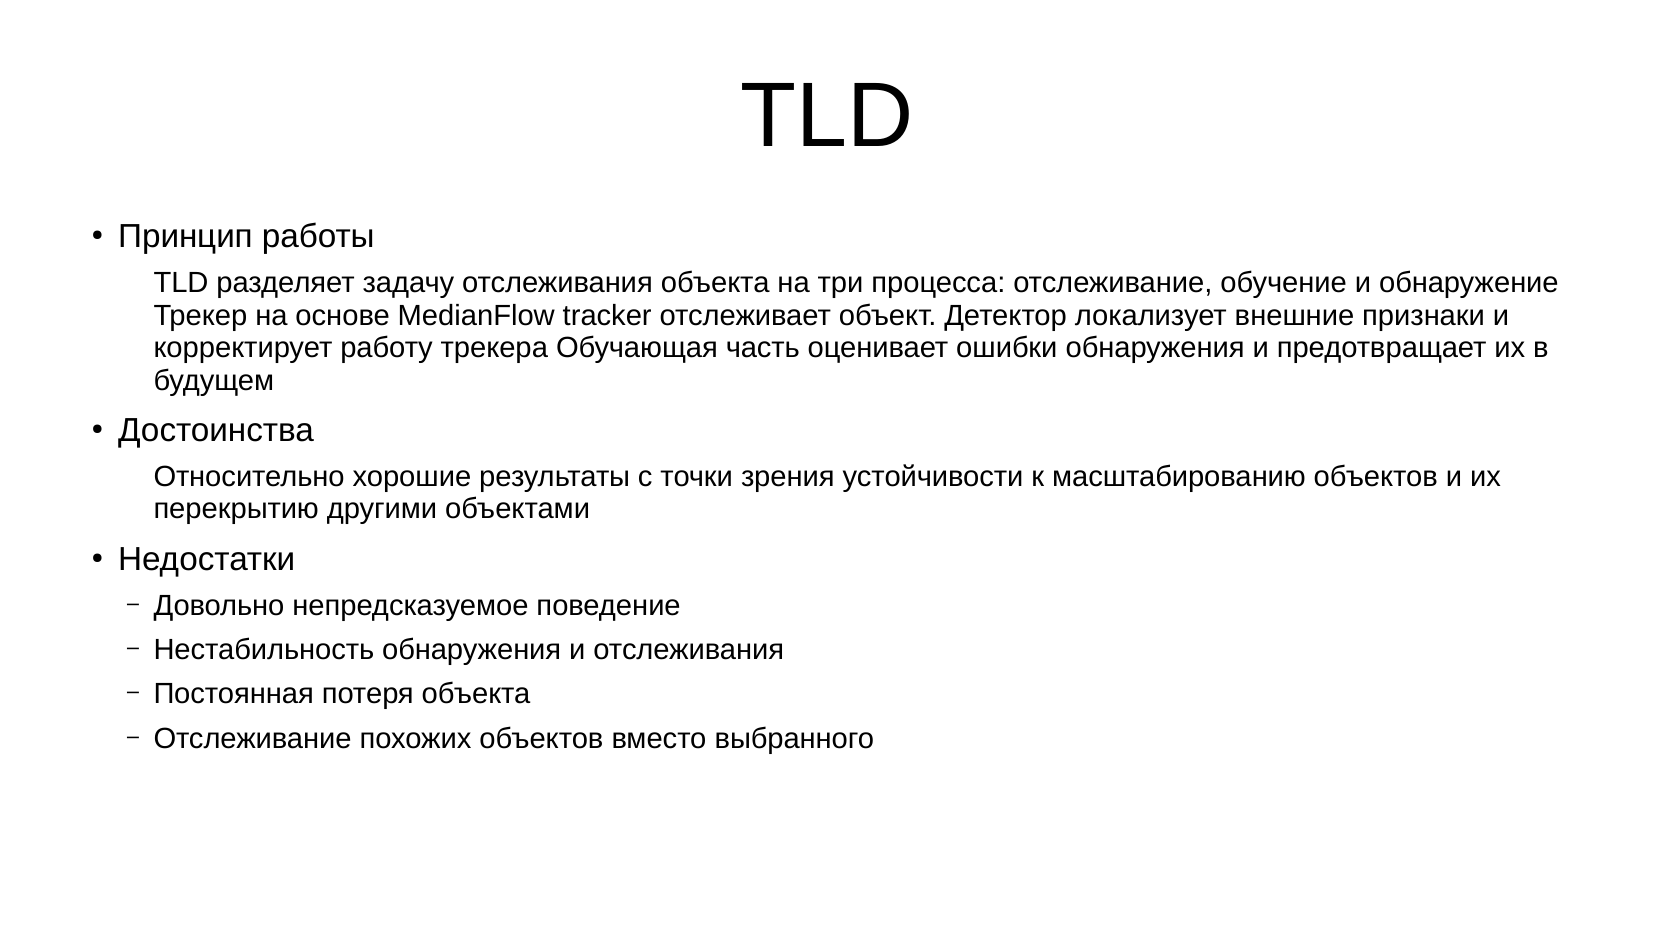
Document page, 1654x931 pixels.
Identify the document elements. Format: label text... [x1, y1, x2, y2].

title TLD [82, 37, 1571, 193]
list Принцип работы TLD разделяет задачу отслеживания объекта на три процесса: отслеживание, обучение и обнаружение Трекер на основе MedianFlow tracker отслеживает объект. Детектор локализует внешние признаки и корректирует работу трекера Обучающая часть оценивает ошибки обнаружения и предотвращает их в будущем Достоинства Относительно хорошие результаты с точки зрения устойчивости к масштабированию объектов и их перекрытию другими объектами Недостатки Довольно непредсказуемое поведение Нестабильность обнаружения и отслеживания Постоянная потеря объекта Отслеживание похожих объектов вместо выбранного [82, 217, 1571, 758]
